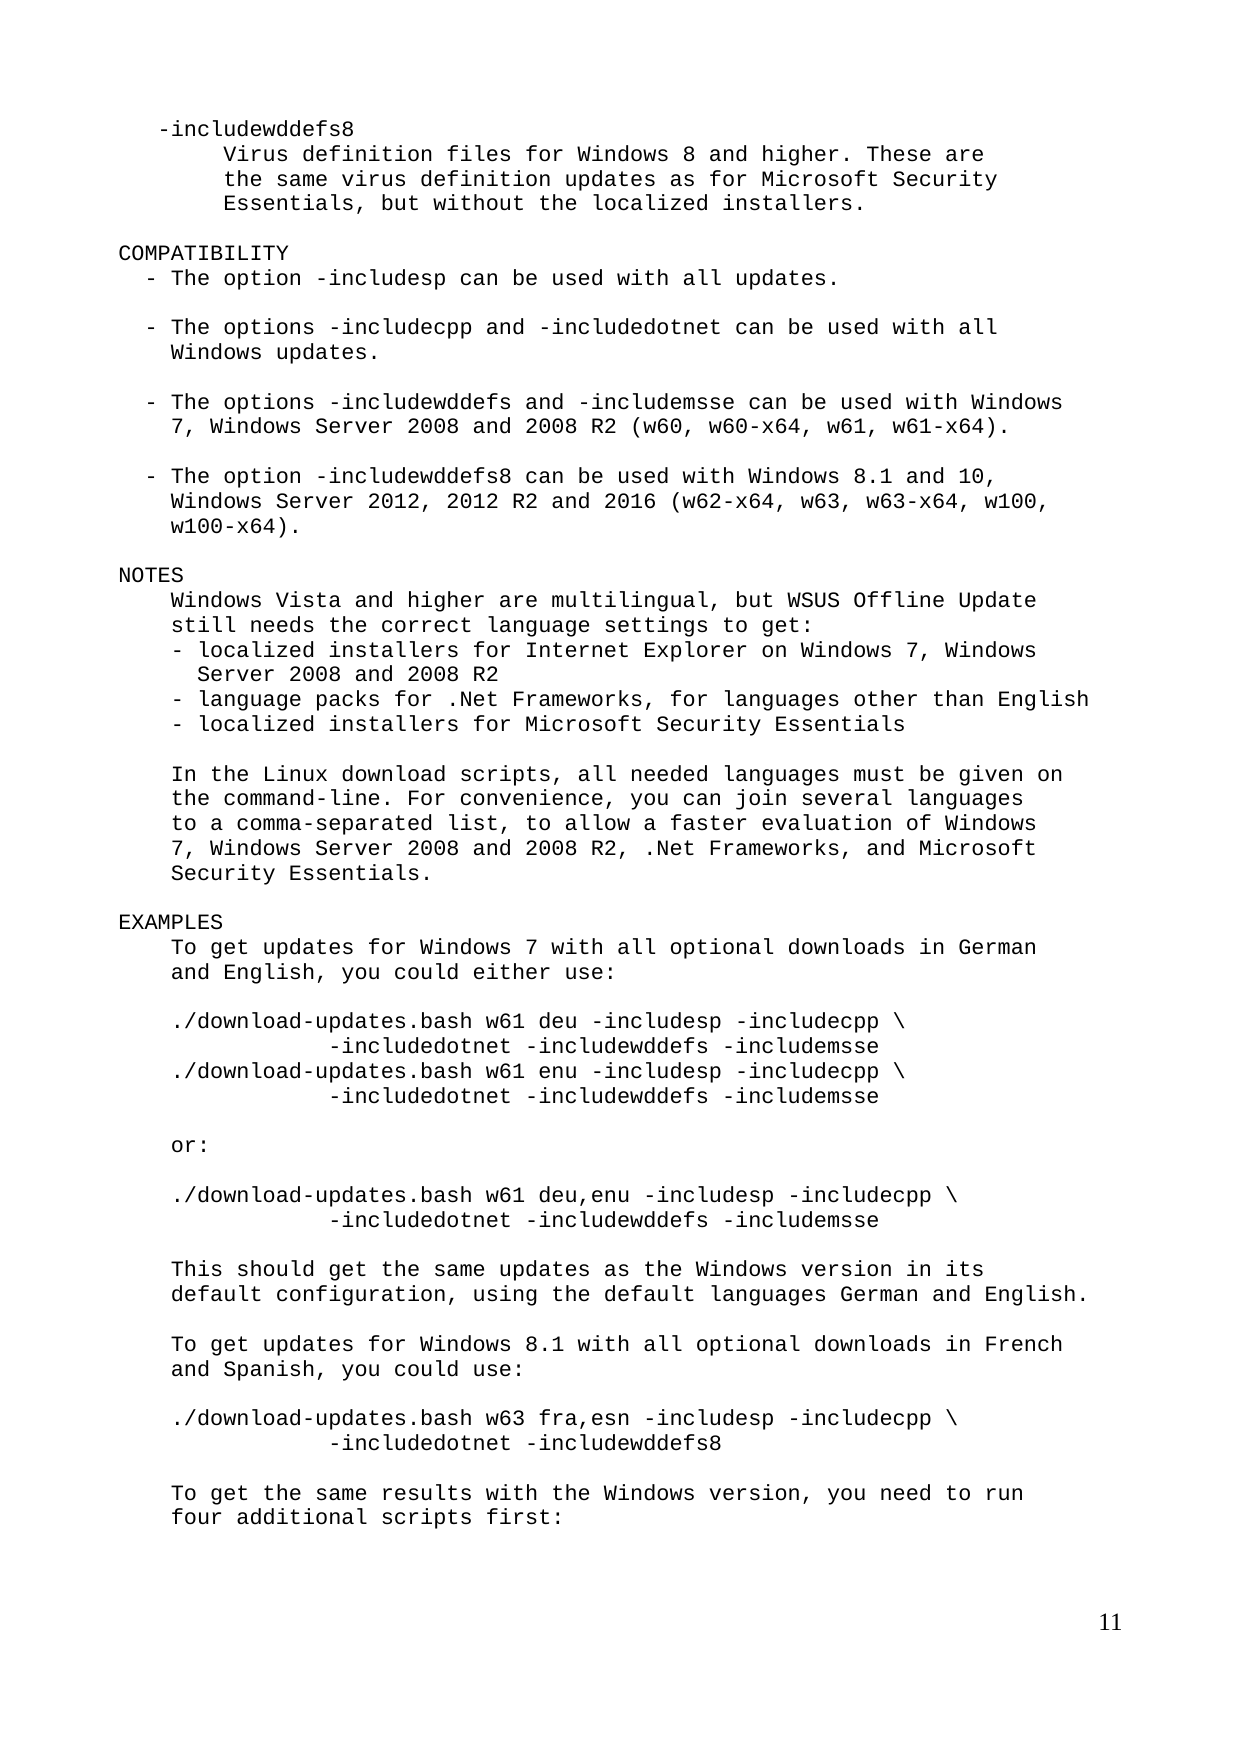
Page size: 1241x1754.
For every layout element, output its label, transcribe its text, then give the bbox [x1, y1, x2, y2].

text -includedotnet -includewddefs -includemsse [118, 1209, 1122, 1234]
text - The options -includewddefs and -includemsse can be used with Windows [118, 391, 1122, 416]
text To get the same results with the Windows version, you need to run [118, 1482, 1122, 1506]
text EXAMPLES [118, 911, 1122, 936]
text NOTES [118, 564, 1122, 589]
text - The options -includecpp and -includedotnet can be used with all [118, 316, 1122, 341]
text Server 2008 and 2008 R2 [118, 663, 1122, 688]
text Security Essentials. [118, 862, 1122, 887]
text ./download-updates.bash w63 fra,esn -includesp -includecpp \ [118, 1407, 1122, 1432]
text -includedotnet -includewddefs -includemsse [118, 1085, 1122, 1110]
text - language packs for .Net Frameworks, for languages other than English [118, 688, 1122, 713]
text four additional scripts first: [118, 1506, 1122, 1531]
text ./download-updates.bash w61 deu,enu -includesp -includecpp \ [118, 1184, 1122, 1209]
text Windows Vista and higher are multilingual, but WSUS Offline Update [118, 589, 1122, 614]
text Windows Server 2012, 2012 R2 and 2016 (w62-x64, w63, w63-x64, w100, [118, 490, 1122, 515]
text to a comma-separated list, to allow a faster evaluation of Windows [118, 812, 1122, 837]
text 7, Windows Server 2008 and 2008 R2 (w60, w60-x64, w61, w61-x64). [118, 416, 1122, 440]
text - localized installers for Microsoft Security Essentials [118, 713, 1122, 738]
text default configuration, using the default languages German and English. [118, 1283, 1122, 1308]
text -includedotnet -includewddefs8 [118, 1432, 1122, 1457]
text the command-line. For convenience, you can join several languages [118, 787, 1122, 812]
text -includewddefs8 [118, 118, 1122, 143]
text This should get the same updates as the Windows version in its [118, 1258, 1122, 1283]
text 7, Windows Server 2008 and 2008 R2, .Net Frameworks, and Microsoft [118, 837, 1122, 862]
text Windows updates. [118, 341, 1122, 366]
text In the Linux download scripts, all needed languages must be given on [118, 763, 1122, 787]
text and Spanish, you could use: [118, 1358, 1122, 1382]
text To get updates for Windows 7 with all optional downloads in German [118, 936, 1122, 961]
text - localized installers for Internet Explorer on Windows 7, Windows [118, 639, 1122, 663]
text - The option -includewddefs8 can be used with Windows 8.1 and 10, [118, 465, 1122, 490]
text -includedotnet -includewddefs -includemsse [118, 1035, 1122, 1060]
text To get updates for Windows 8.1 with all optional downloads in French [118, 1333, 1122, 1358]
text COMPATIBILITY [118, 242, 1122, 267]
text Virus definition files for Windows 8 and higher. These are [118, 143, 1122, 168]
text still needs the correct language settings to get: [118, 614, 1122, 639]
text the same virus definition updates as for Microsoft Security [118, 168, 1122, 192]
text or: [118, 1134, 1122, 1159]
text ./download-updates.bash w61 enu -includesp -includecpp \ [118, 1060, 1122, 1085]
text - The option -includesp can be used with all updates. [118, 267, 1122, 292]
text and English, you could either use: [118, 961, 1122, 986]
text w100-x64). [118, 515, 1122, 539]
text Essentials, but without the localized installers. [118, 192, 1122, 217]
text ./download-updates.bash w61 deu -includesp -includecpp \ [118, 1011, 1122, 1035]
